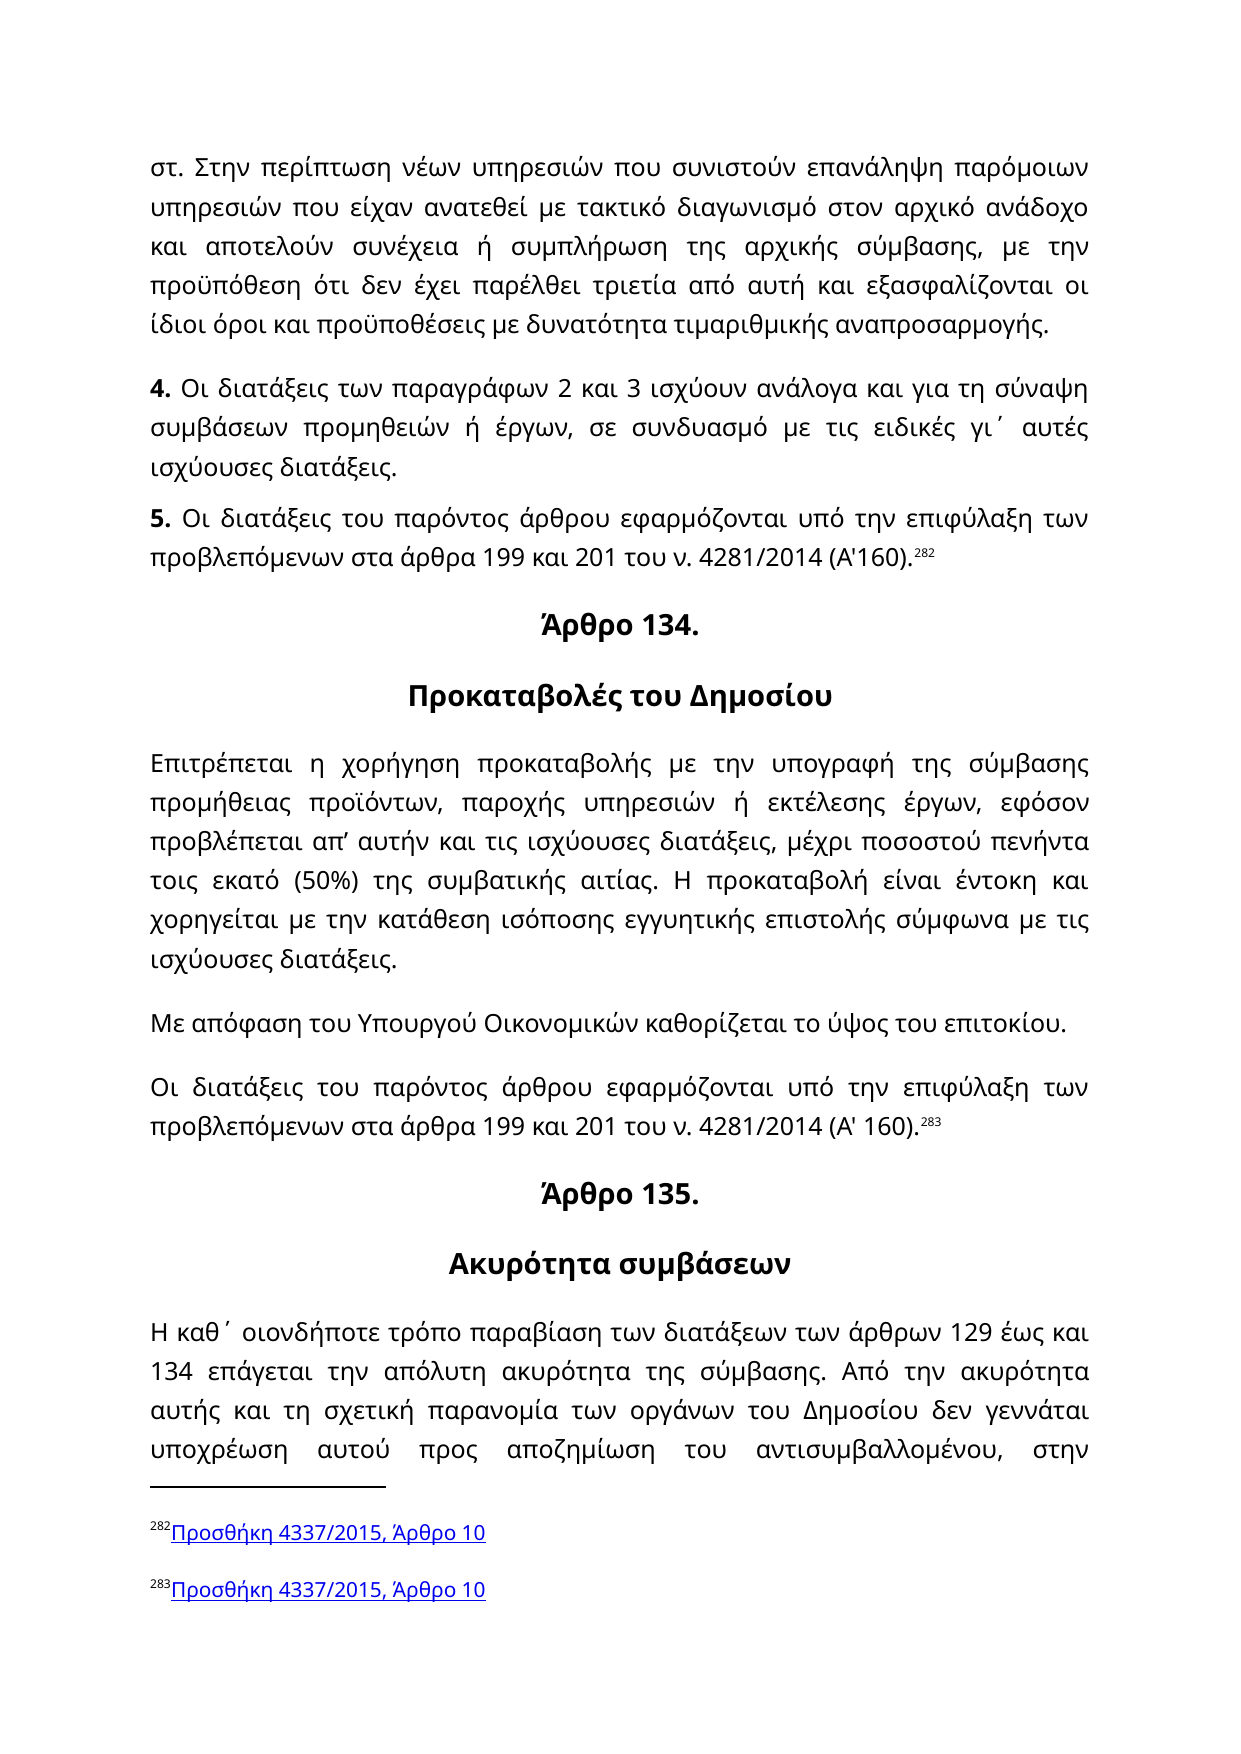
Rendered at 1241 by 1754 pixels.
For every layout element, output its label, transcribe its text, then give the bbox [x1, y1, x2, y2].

text Επιτρέπεται η χορήγηση προκαταβολής με την υπογραφή της σύμβασης προμήθειας προϊόντων, παροχής υπηρεσιών ή εκτέλεσης έργων, εφόσον προβλέπεται απ’ αυτήν και τις ισχύουσες διατάξεις, μέχρι ποσοστού πενήντα τοις εκατό (50%) της συμβατικής αιτίας. Η προκαταβολή είναι έντοκη και χορηγείται με την κατάθεση ισόποσης εγγυητικής επιστολής σύμφωνα με τις ισχύουσες διατάξεις. [150, 745, 1090, 975]
text Οι διατάξεις του παρόντος άρθρου εφαρμόζονται υπό την επιφύλαξη των προβλεπόμενων στα άρθρα 199 και 201 του ν. 4281/2014 (Α' 160). [150, 1069, 1090, 1143]
text Η καθ΄ οιονδήποτε τρόπο παραβίαση των διατάξεων των άρθρων 129 έως και 134 επάγεται την απόλυτη ακυρότητα της σύμβασης. Από την ακυρότητα αυτής και τη σχετική παρανομία των οργάνων του Δημοσίου δεν γεννάται υποχρέωση αυτού προς αποζημίωση του αντισυμβαλλομένου, στην [150, 1314, 1090, 1466]
text Με απόφαση του Υπουργού Οικονομικών καθορίζεται το ύψος του επιτοκίου. [150, 1005, 1090, 1039]
subtitle Άρθρο 134. [150, 604, 1090, 644]
subtitle Άρθρο 135. [150, 1173, 1090, 1213]
text 4. Οι διατάξεις των παραγράφων 2 και 3 ισχύουν ανάλογα και για τη σύναψη συμβάσεων προμηθειών ή έργων, σε συνδυασμό με τις ειδικές γι΄ αυτές ισχύουσες διατάξεις. [150, 371, 1090, 483]
text Προσθήκη 4337/2015, Άρθρο 10 [150, 1518, 1090, 1546]
text Προσθήκη 4337/2015, Άρθρο 10 [150, 1576, 1090, 1604]
subtitle Ακυρότητα συμβάσεων [150, 1243, 1090, 1283]
text στ. Στην περίπτωση νέων υπηρεσιών που συνιστούν επανάληψη παρόμοιων υπηρεσιών που είχαν ανατεθεί με τακτικό διαγωνισμό στον αρχικό ανάδοχο και αποτελούν συνέχεια ή συμπλήρωση της αρχικής σύμβασης, με την προϋπόθεση ότι δεν έχει παρέλθει τριετία από αυτή και εξασφαλίζονται οι ίδιοι όροι και προϋποθέσεις με δυνατότητα τιμαριθμικής αναπροσαρμογής. [150, 150, 1090, 341]
subtitle Προκαταβολές του Δημοσίου [150, 675, 1090, 714]
text 5. Οι διατάξεις του παρόντος άρθρου εφαρμόζονται υπό την επιφύλαξη των προβλεπόμενων στα άρθρα 199 και 201 του ν. 4281/2014 (Α'160). [150, 501, 1090, 574]
